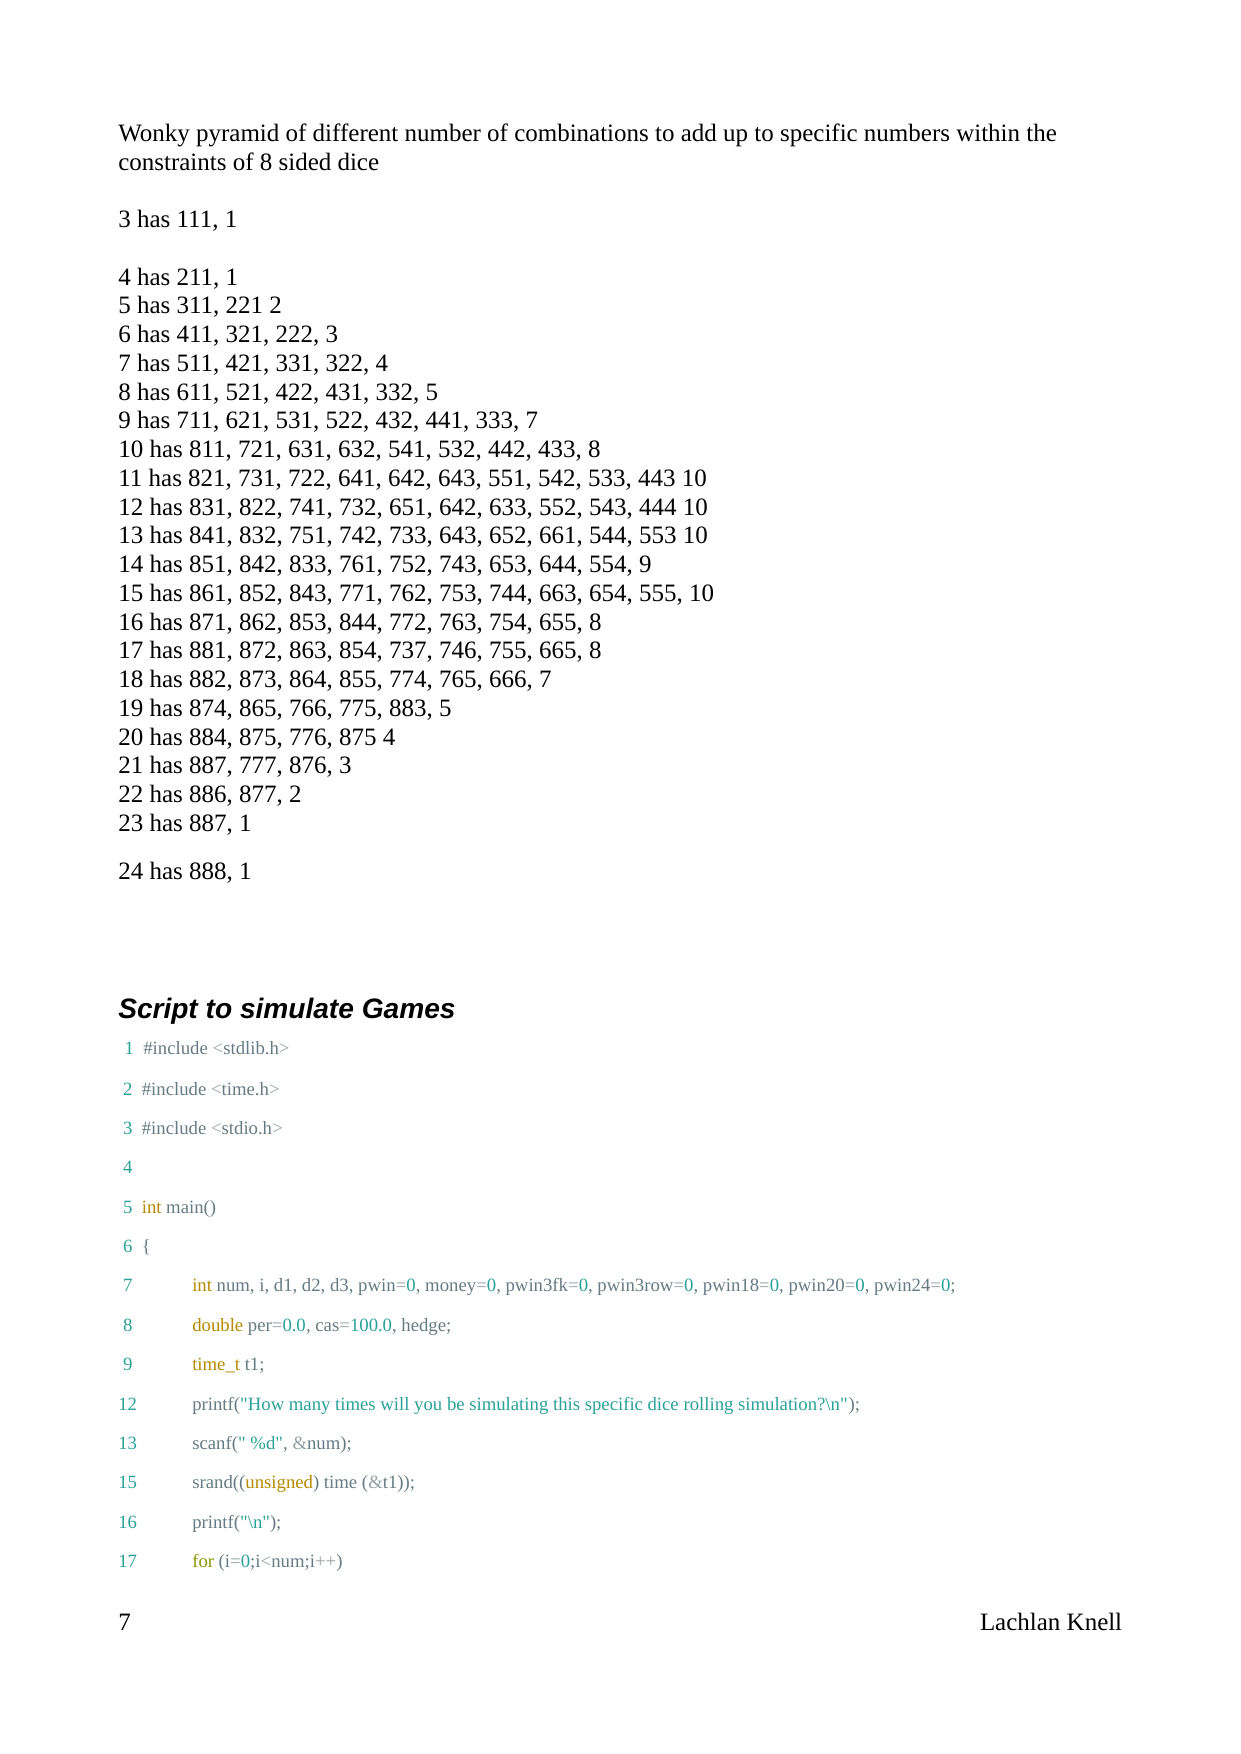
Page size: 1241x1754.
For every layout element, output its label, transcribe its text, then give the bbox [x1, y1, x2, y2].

text 10 has 811, 721, 631, 632, 541, 532, 442, 433, 8 [118, 434, 1122, 463]
text 6 { [118, 1235, 1122, 1257]
text 11 has 821, 731, 722, 641, 642, 643, 551, 542, 533, 443 10 [118, 463, 1122, 492]
text 5 has 311, 221 2 [118, 291, 1122, 319]
text 14 has 851, 842, 833, 761, 752, 743, 653, 644, 554, 9 [118, 549, 1122, 578]
subtitle Script to simulate Games [118, 992, 1122, 1024]
text 5 int main() [118, 1196, 1122, 1217]
text 15 srand((unsigned) time (&t1)); [118, 1471, 1122, 1493]
text 1 #include <stdlib.h> [118, 1037, 1122, 1059]
text 6 has 411, 321, 222, 3 [118, 319, 1122, 348]
text 12 has 831, 822, 741, 732, 651, 642, 633, 552, 543, 444 10 [118, 492, 1122, 521]
text 17 for (i=0;i<num;i++) [118, 1550, 1122, 1572]
text 2 #include <time.h> [118, 1077, 1122, 1099]
text 4 has 211, 1 [118, 262, 1122, 291]
text 9 time_t t1; [118, 1353, 1122, 1375]
text 7 int num, i, d1, d2, d3, pwin=0, money=0, pwin3fk=0, pwin3row=0, pwin18=0, pwin20=0, pwin24=0; [118, 1274, 1122, 1296]
text 12 printf("How many times will you be simulating this specific dice rolling simulation?\n"); [118, 1392, 1122, 1414]
text 3 has 111, 1 [118, 204, 1122, 233]
text 20 has 884, 875, 776, 875 4 [118, 722, 1122, 751]
text 16 has 871, 862, 853, 844, 772, 763, 754, 655, 8 [118, 607, 1122, 636]
text 21 has 887, 777, 876, 3 [118, 751, 1122, 779]
text 8 double per=0.0, cas=100.0, hedge; [118, 1314, 1122, 1335]
text 17 has 881, 872, 863, 854, 737, 746, 755, 665, 8 [118, 636, 1122, 664]
text 3 #include <stdio.h> [118, 1117, 1122, 1138]
text 19 has 874, 865, 766, 775, 883, 5 [118, 693, 1122, 722]
text 7 has 511, 421, 331, 322, 4 [118, 348, 1122, 377]
text 22 has 886, 877, 2 [118, 779, 1122, 808]
text 4 [118, 1156, 1122, 1178]
text 13 scanf(" %d", &num); [118, 1432, 1122, 1453]
text 13 has 841, 832, 751, 742, 733, 643, 652, 661, 544, 553 10 [118, 521, 1122, 549]
text 18 has 882, 873, 864, 855, 774, 765, 666, 7 [118, 664, 1122, 693]
text 24 has 888, 1 [118, 856, 1122, 884]
text Wonky pyramid of different number of combinations to add up to specific numbers within the constraints of 8 sided dice [118, 118, 1122, 176]
text 9 has 711, 621, 531, 522, 432, 441, 333, 7 [118, 406, 1122, 434]
text 8 has 611, 521, 422, 431, 332, 5 [118, 377, 1122, 406]
text 23 has 887, 1 [118, 808, 1122, 837]
text 15 has 861, 852, 843, 771, 762, 753, 744, 663, 654, 555, 10 [118, 578, 1122, 607]
text 16 printf("\n"); [118, 1511, 1122, 1532]
